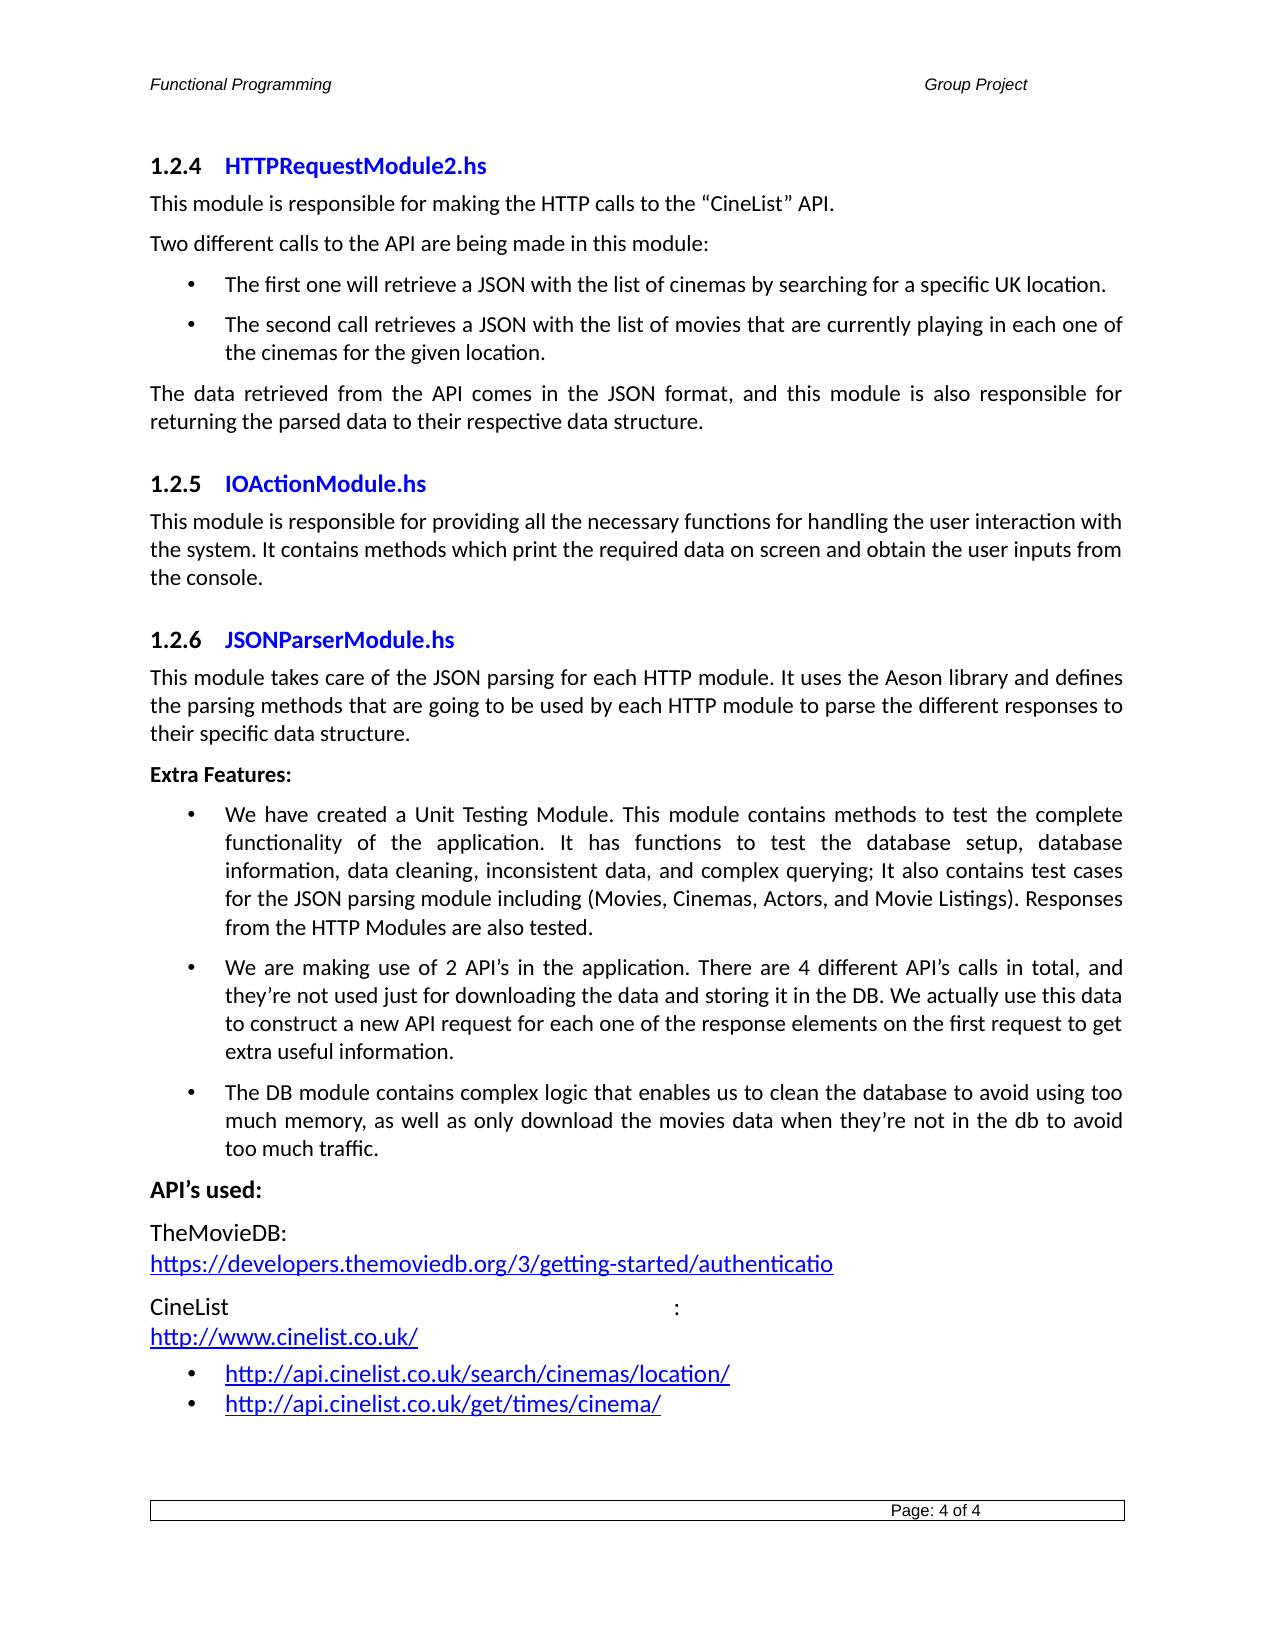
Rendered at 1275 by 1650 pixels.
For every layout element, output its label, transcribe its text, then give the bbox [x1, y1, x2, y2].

text TheMovieDB: https://developers.themoviedb.org/3/getting-started/authenticatio [150, 1217, 1125, 1278]
list We are making use of 2 API’s in the application. There are 4 different API’s calls in total, and they’re not used just for downloading the data and storing it in the DB. We actually use this data to construct a new API request for each one of the response elements on the first request to get extra useful information. [187, 953, 1125, 1065]
text Two different calls to the API are being made in this module: [150, 229, 1125, 257]
subtitle IOActionModule.hs [150, 468, 1125, 499]
text CineList : http://www.cinelist.co.uk/ [150, 1291, 1125, 1352]
text The data retrieved from the API comes in the JSON format, and this module is also responsible for returning the parsed data to their respective data structure. [150, 379, 1125, 435]
list The second call retrieves a JSON with the list of movies that are currently playing in each one of the cinemas for the given location. [187, 310, 1125, 366]
list We have created a Unit Testing Module. This module contains methods to test the complete functionality of the application. It has functions to test the database setup, database information, data cleaning, inconsistent data, and complex querying; It also contains test cases for the JSON parsing module including (Movies, Cinemas, Actors, and Movie Listings). Responses from the HTTP Modules are also tested. [187, 801, 1125, 941]
list The first one will retrieve a JSON with the list of cinemas by searching for a specific UK location. [187, 270, 1125, 298]
subtitle HTTPRequestModule2.hs [150, 150, 1125, 181]
text This module is responsible for making the HTTP calls to the “CineList” API. [150, 189, 1125, 217]
list http://api.cinelist.co.uk/search/cinemas/location/ [187, 1358, 1125, 1389]
text This module takes care of the JSON parsing for each HTTP module. It uses the Aeson library and defines the parsing methods that are going to be used by each HTTP module to parse the different responses to their specific data structure. [150, 663, 1125, 747]
text This module is responsible for providing all the necessary functions for handling the user interaction with the system. It contains methods which print the required data on screen and obtain the user inputs from the console. [150, 507, 1125, 591]
list http://api.cinelist.co.uk/get/times/cinema/ [187, 1389, 1125, 1419]
text API’s used: [150, 1174, 1125, 1205]
subtitle JSONParserModule.hs [150, 624, 1125, 655]
text Extra Features: [150, 760, 1125, 788]
list The DB module contains complex logic that enables us to clean the database to avoid using too much memory, as well as only download the movies data when they’re not in the db to avoid too much traffic. [187, 1078, 1125, 1162]
